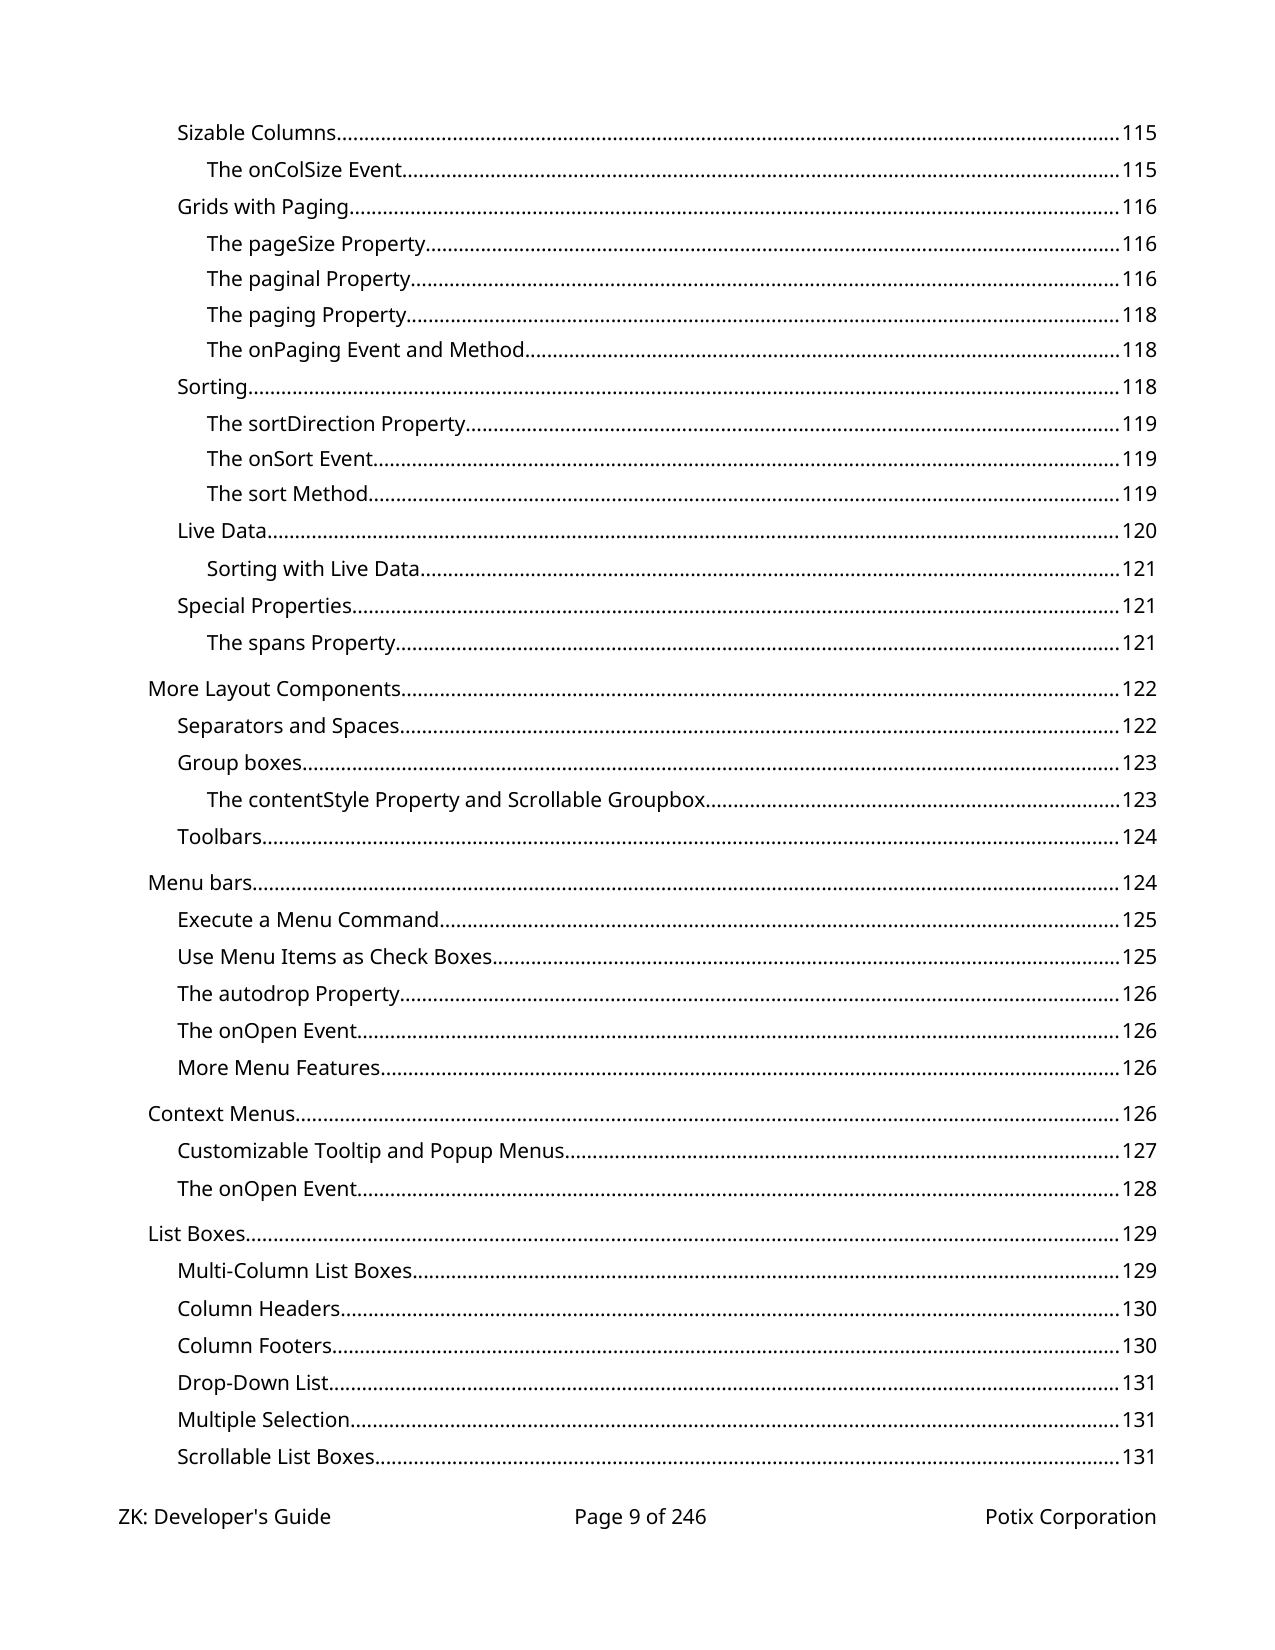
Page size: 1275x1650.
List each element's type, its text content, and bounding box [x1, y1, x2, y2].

text The onPaging Event and Method 118 [207, 335, 1157, 363]
text Drop-Down List 131 [177, 1368, 1157, 1396]
text Group boxes 123 [177, 748, 1157, 776]
text Sizable Columns 115 [177, 118, 1157, 146]
text Sorting 118 [177, 372, 1157, 400]
text The onOpen Event 126 [177, 1016, 1157, 1045]
text The sortDirection Property 119 [207, 409, 1157, 437]
text Customizable Tooltip and Popup Menus 127 [177, 1137, 1157, 1165]
text The paginal Property 116 [207, 264, 1157, 293]
text Sorting with Live Data 121 [207, 554, 1157, 582]
text Menu bars 124 [148, 868, 1157, 896]
text The autodrop Property 126 [177, 979, 1157, 1008]
text Column Footers 130 [177, 1331, 1157, 1359]
text The spans Property 121 [207, 628, 1157, 656]
text Toolbars 124 [177, 822, 1157, 850]
text The paging Property 118 [207, 300, 1157, 328]
text Multi-Column List Boxes 129 [177, 1257, 1157, 1285]
text Column Headers 130 [177, 1294, 1157, 1322]
text More Menu Features 126 [177, 1053, 1157, 1082]
text List Boxes 129 [148, 1219, 1157, 1248]
text The contentStyle Property and Scrollable Groupbox 123 [207, 785, 1157, 813]
text The onSort Event 119 [207, 444, 1157, 473]
text The onOpen Event 128 [177, 1174, 1157, 1202]
text Live Data 120 [177, 517, 1157, 545]
text Special Properties 121 [177, 591, 1157, 619]
text More Layout Components 122 [148, 674, 1157, 702]
text Execute a Menu Command 125 [177, 905, 1157, 933]
text The sort Method 119 [207, 479, 1157, 508]
text Multiple Selection 131 [177, 1405, 1157, 1433]
text The onColSize Event 115 [207, 155, 1157, 183]
text Use Menu Items as Check Boxes 125 [177, 942, 1157, 971]
text Grids with Paging 116 [177, 192, 1157, 221]
text Separators and Spaces 122 [177, 711, 1157, 739]
text The pageSize Property 116 [207, 229, 1157, 258]
text Context Menus 126 [148, 1099, 1157, 1128]
text Scrollable List Boxes 131 [177, 1442, 1157, 1470]
